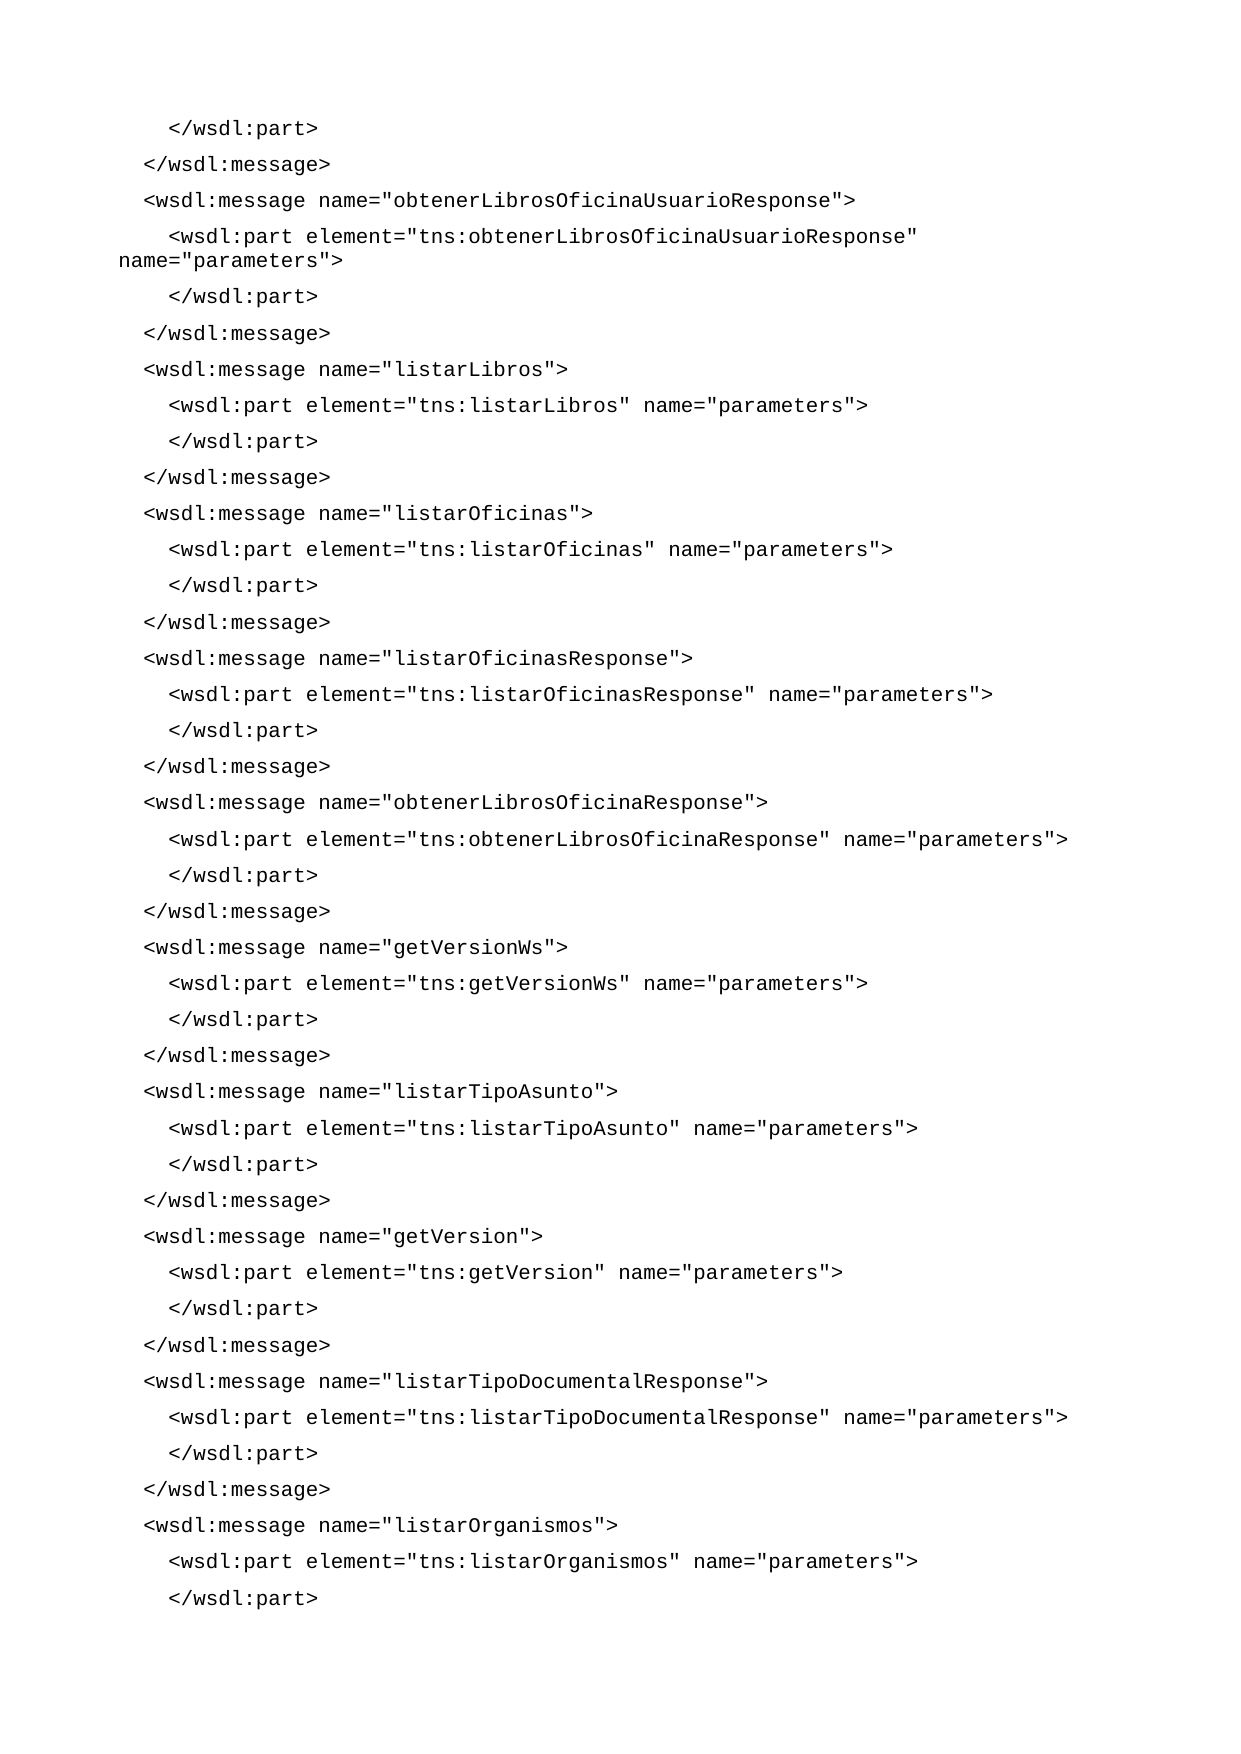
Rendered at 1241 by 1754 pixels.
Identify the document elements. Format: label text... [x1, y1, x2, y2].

text <wsdl:message name="listarTipoDocumentalResponse"> [118, 1371, 1122, 1394]
text </wsdl:part> [118, 431, 1122, 454]
text </wsdl:part> [118, 118, 1122, 142]
text </wsdl:part> [118, 576, 1122, 599]
text </wsdl:message> [118, 467, 1122, 491]
text <wsdl:part element="tns:listarOficinasResponse" name="parameters"> [118, 684, 1122, 708]
text </wsdl:message> [118, 1334, 1122, 1358]
text <wsdl:part element="tns:getVersionWs" name="parameters"> [118, 973, 1122, 997]
text </wsdl:part> [118, 286, 1122, 310]
text </wsdl:part> [118, 1154, 1122, 1177]
text <wsdl:message name="listarOrganismos"> [118, 1515, 1122, 1539]
text </wsdl:part> [118, 1298, 1122, 1322]
text </wsdl:message> [118, 1045, 1122, 1069]
text </wsdl:message> [118, 901, 1122, 924]
text </wsdl:part> [118, 1588, 1122, 1611]
text <wsdl:message name="getVersionWs"> [118, 937, 1122, 961]
text <wsdl:part element="tns:listarTipoDocumentalResponse" name="parameters"> [118, 1407, 1122, 1431]
text <wsdl:part element="tns:obtenerLibrosOficinaResponse" name="parameters"> [118, 828, 1122, 852]
text </wsdl:part> [118, 865, 1122, 888]
text <wsdl:part element="tns:listarTipoAsunto" name="parameters"> [118, 1118, 1122, 1141]
text <wsdl:message name="obtenerLibrosOficinaResponse"> [118, 792, 1122, 816]
text <wsdl:part element="tns:obtenerLibrosOficinaUsuarioResponse" name="parameters"> [118, 227, 1122, 274]
text </wsdl:message> [118, 154, 1122, 178]
text </wsdl:part> [118, 1443, 1122, 1467]
text </wsdl:message> [118, 1479, 1122, 1503]
text <wsdl:part element="tns:listarLibros" name="parameters"> [118, 395, 1122, 418]
text <wsdl:message name="listarOficinasResponse"> [118, 648, 1122, 671]
text <wsdl:part element="tns:listarOrganismos" name="parameters"> [118, 1551, 1122, 1575]
text <wsdl:message name="getVersion"> [118, 1226, 1122, 1250]
text <wsdl:message name="listarOficinas"> [118, 503, 1122, 527]
text <wsdl:part element="tns:getVersion" name="parameters"> [118, 1262, 1122, 1286]
text </wsdl:message> [118, 756, 1122, 780]
text <wsdl:message name="obtenerLibrosOficinaUsuarioResponse"> [118, 190, 1122, 214]
text </wsdl:message> [118, 322, 1122, 346]
text <wsdl:message name="listarTipoAsunto"> [118, 1082, 1122, 1105]
text </wsdl:message> [118, 612, 1122, 635]
text </wsdl:part> [118, 1009, 1122, 1033]
text </wsdl:message> [118, 1190, 1122, 1214]
text <wsdl:part element="tns:listarOficinas" name="parameters"> [118, 539, 1122, 563]
text <wsdl:message name="listarLibros"> [118, 359, 1122, 382]
text </wsdl:part> [118, 720, 1122, 744]
